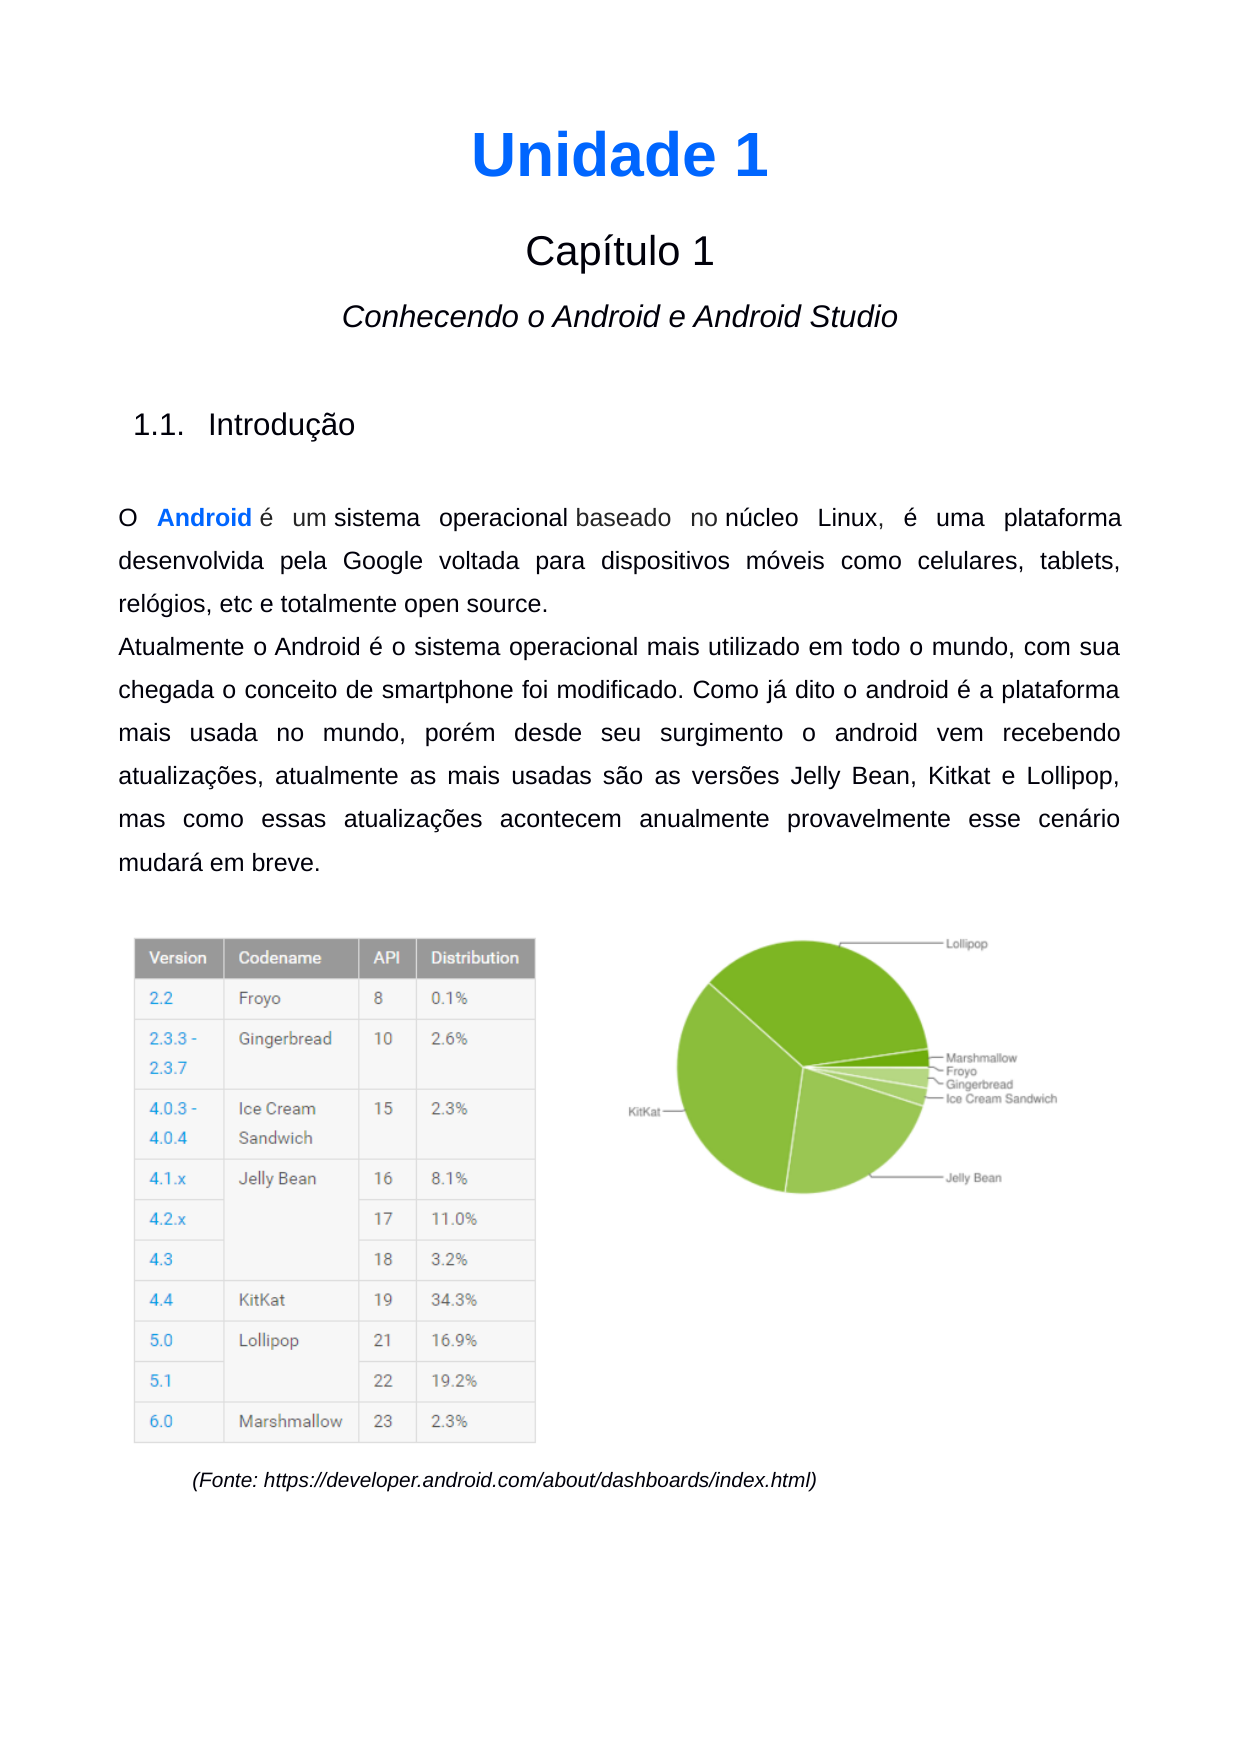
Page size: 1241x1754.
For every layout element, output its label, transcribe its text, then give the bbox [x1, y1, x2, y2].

text Conhecendo o Android e Android Studio [118, 298, 1122, 334]
text O Android é um sistema operacional baseado no núcleo Linux, é uma plataforma desenvolvida pela Google voltada para dispositivos móveis como celulares, tablets, relógios, etc e totalmente open source. [118, 502, 1122, 617]
list Introdução [133, 406, 1122, 441]
picture [118, 933, 1100, 1453]
text (Fonte: https://developer.android.com/about/dashboards/index.html) [118, 1467, 1122, 1491]
text Capítulo 1 [118, 226, 1122, 274]
text Unidade 1 [118, 118, 1122, 190]
text Atualmente o Android é o sistema operacional mais utilizado em todo o mundo, com sua chegada o conceito de smartphone foi modificado. Como já dito o android é a plataforma mais usada no mundo, porém desde seu surgimento o android vem recebendo atualizações, atualmente as mais usadas são as versões Jelly Bean, Kitkat e Lollipop, mas como essas atualizações acontecem anualmente provavelmente esse cenário mudará em breve. [118, 632, 1122, 876]
